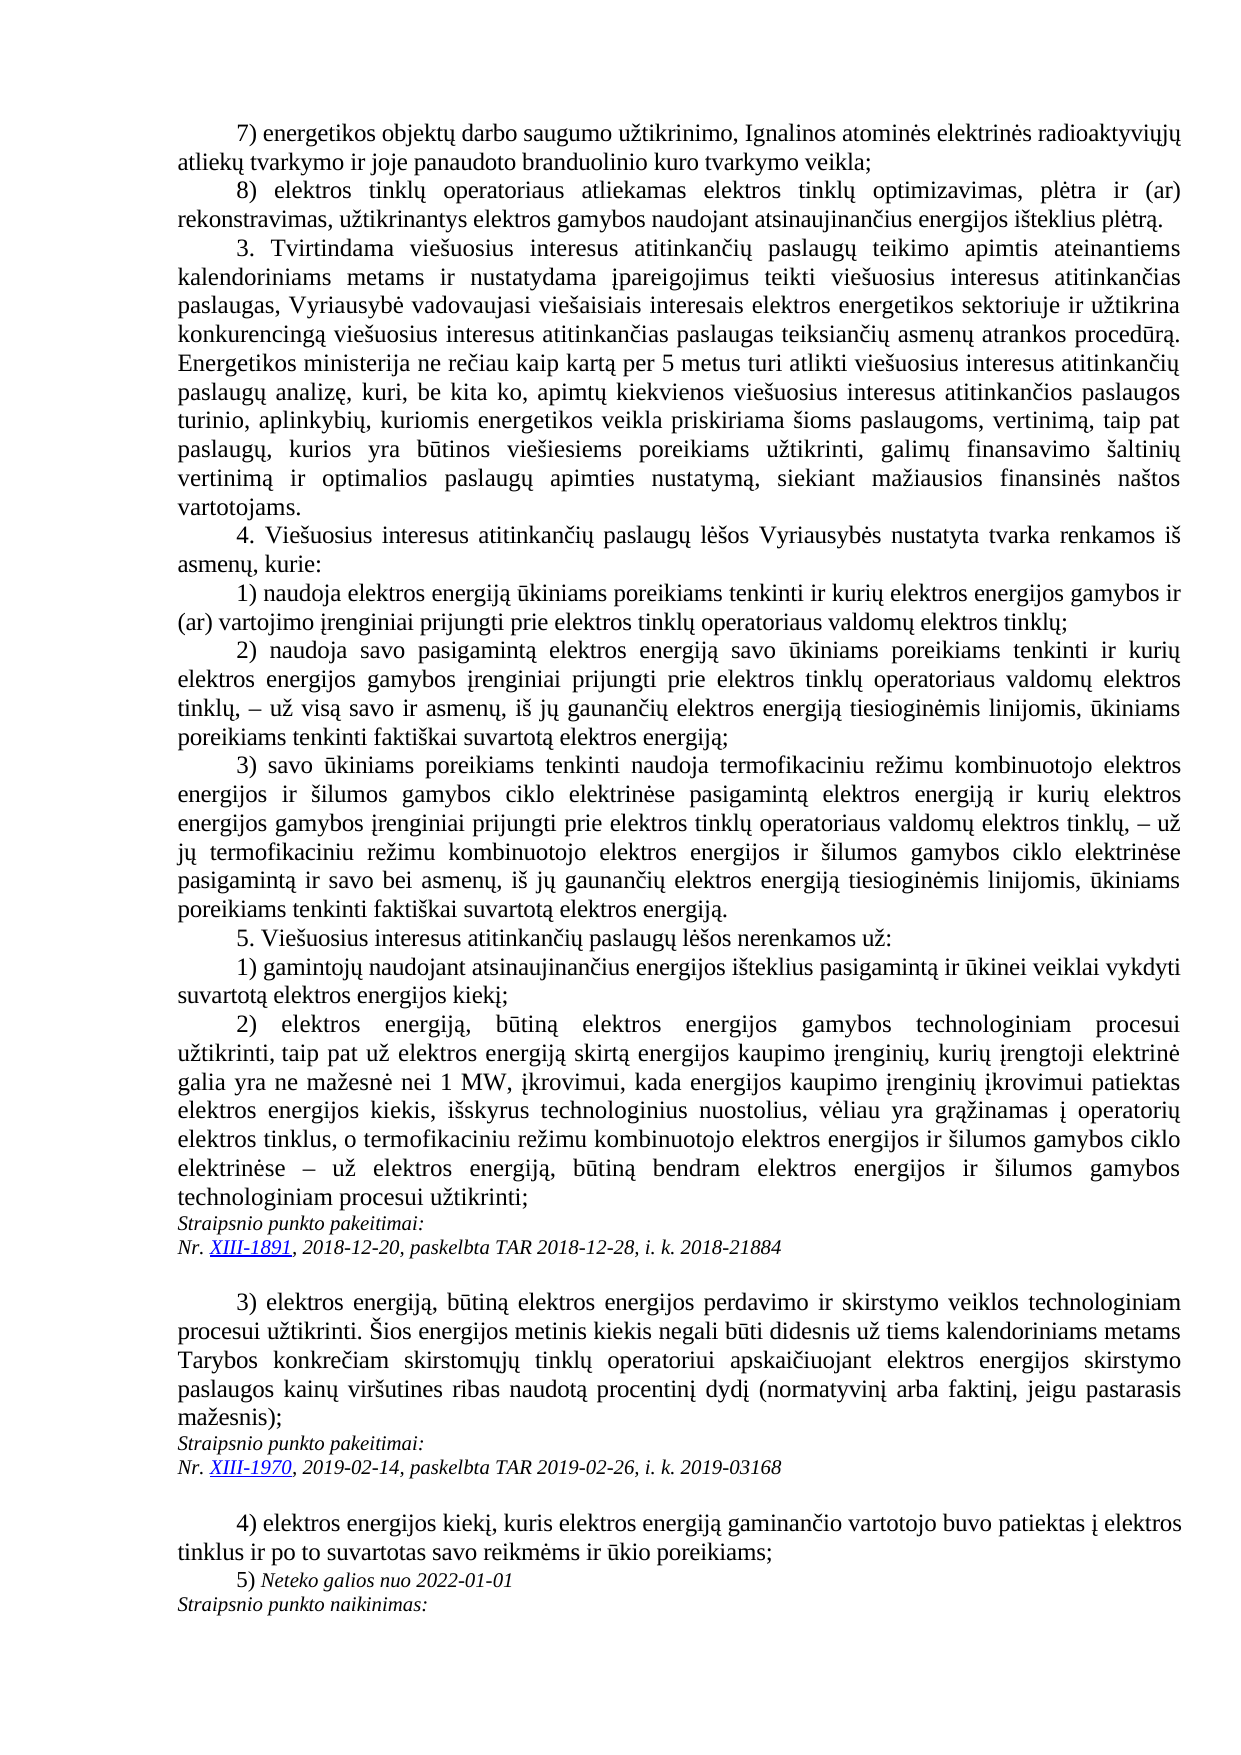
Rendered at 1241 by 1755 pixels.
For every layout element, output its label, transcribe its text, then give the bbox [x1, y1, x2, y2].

text Nr. XIII-1891, 2018-12-20, paskelbta TAR 2018-12-28, i. k. 2018-21884 [177, 1235, 1181, 1259]
text Straipsnio punkto pakeitimai: [177, 1211, 1181, 1235]
text 3) elektros energiją, būtiną elektros energijos perdavimo ir skirstymo veiklos technologiniam procesui užtikrinti. Šios energijos metinis kiekis negali būti didesnis už tiems kalendoriniams metams Tarybos konkrečiam skirstomųjų tinklų operatoriui apskaičiuojant elektros energijos skirstymo paslaugos kainų viršutines ribas naudotą procentinį dydį (normatyvinį arba faktinį, jeigu pastarasis mažesnis); [177, 1287, 1181, 1431]
text 4. Viešuosius interesus atitinkančių paslaugų lėšos Vyriausybės nustatyta tvarka renkamos iš asmenų, kurie: [177, 521, 1181, 578]
text 3) savo ūkiniams poreikiams tenkinti naudoja termofikaciniu režimu kombinuotojo elektros energijos ir šilumos gamybos ciklo elektrinėse pasigamintą elektros energiją ir kurių elektros energijos gamybos įrenginiai prijungti prie elektros tinklų operatoriaus valdomų elektros tinklų, – už jų termofikaciniu režimu kombinuotojo elektros energijos ir šilumos gamybos ciklo elektrinėse pasigamintą ir savo bei asmenų, iš jų gaunančių elektros energiją tiesioginėmis linijomis, ūkiniams poreikiams tenkinti faktiškai suvartotą elektros energiją. [177, 751, 1181, 923]
text 2) naudoja savo pasigamintą elektros energiją savo ūkiniams poreikiams tenkinti ir kurių elektros energijos gamybos įrenginiai prijungti prie elektros tinklų operatoriaus valdomų elektros tinklų, – už visą savo ir asmenų, iš jų gaunančių elektros energiją tiesioginėmis linijomis, ūkiniams poreikiams tenkinti faktiškai suvartotą elektros energiją; [177, 636, 1181, 751]
text 5. Viešuosius interesus atitinkančių paslaugų lėšos nerenkamos už: [177, 923, 1181, 952]
text 7) energetikos objektų darbo saugumo užtikrinimo, Ignalinos atominės elektrinės radioaktyviųjų atliekų tvarkymo ir joje panaudoto branduolinio kuro tvarkymo veikla; [177, 118, 1181, 176]
text 1) gamintojų naudojant atsinaujinančius energijos išteklius pasigamintą ir ūkinei veiklai vykdyti suvartotą elektros energijos kiekį; [177, 952, 1181, 1009]
text 8) elektros tinklų operatoriaus atliekamas elektros tinklų optimizavimas, plėtra ir (ar) rekonstravimas, užtikrinantys elektros gamybos naudojant atsinaujinančius energijos išteklius plėtrą. [177, 176, 1181, 233]
text Nr. XIII-1970, 2019-02-14, paskelbta TAR 2019-02-26, i. k. 2019-03168 [177, 1455, 1181, 1479]
text 1) naudoja elektros energiją ūkiniams poreikiams tenkinti ir kurių elektros energijos gamybos ir (ar) vartojimo įrenginiai prijungti prie elektros tinklų operatoriaus valdomų elektros tinklų; [177, 578, 1181, 636]
text 2) elektros energiją, būtiną elektros energijos gamybos technologiniam procesui užtikrinti, taip pat už elektros energiją skirtą energijos kaupimo įrenginių, kurių įrengtoji elektrinė galia yra ne mažesnė nei 1 MW, įkrovimui, kada energijos kaupimo įrenginių įkrovimui patiektas elektros energijos kiekis, išskyrus technologinius nuostolius, vėliau yra grąžinamas į operatorių elektros tinklus, o termofikaciniu režimu kombinuotojo elektros energijos ir šilumos gamybos ciklo elektrinėse – už elektros energiją, būtiną bendram elektros energijos ir šilumos gamybos technologiniam procesui užtikrinti; [177, 1009, 1181, 1211]
text 3. Tvirtindama viešuosius interesus atitinkančių paslaugų teikimo apimtis ateinantiems kalendoriniams metams ir nustatydama įpareigojimus teikti viešuosius interesus atitinkančias paslaugas, Vyriausybė vadovaujasi viešaisiais interesais elektros energetikos sektoriuje ir užtikrina konkurencingą viešuosius interesus atitinkančias paslaugas teiksiančių asmenų atrankos procedūrą. Energetikos ministerija ne rečiau kaip kartą per 5 metus turi atlikti viešuosius interesus atitinkančių paslaugų analizę, kuri, be kita ko, apimtų kiekvienos viešuosius interesus atitinkančios paslaugos turinio, aplinkybių, kuriomis energetikos veikla priskiriama šioms paslaugoms, vertinimą, taip pat paslaugų, kurios yra būtinos viešiesiems poreikiams užtikrinti, galimų finansavimo šaltinių vertinimą ir optimalios paslaugų apimties nustatymą, siekiant mažiausios finansinės naštos vartotojams. [177, 233, 1181, 521]
text 4) elektros energijos kiekį, kuris elektros energiją gaminančio vartotojo buvo patiektas į elektros tinklus ir po to suvartotas savo reikmėms ir ūkio poreikiams; [177, 1508, 1181, 1566]
text Straipsnio punkto pakeitimai: [177, 1431, 1181, 1455]
text Straipsnio punkto naikinimas: [177, 1592, 1181, 1616]
text 5) Neteko galios nuo 2022-01-01 [177, 1566, 1181, 1592]
